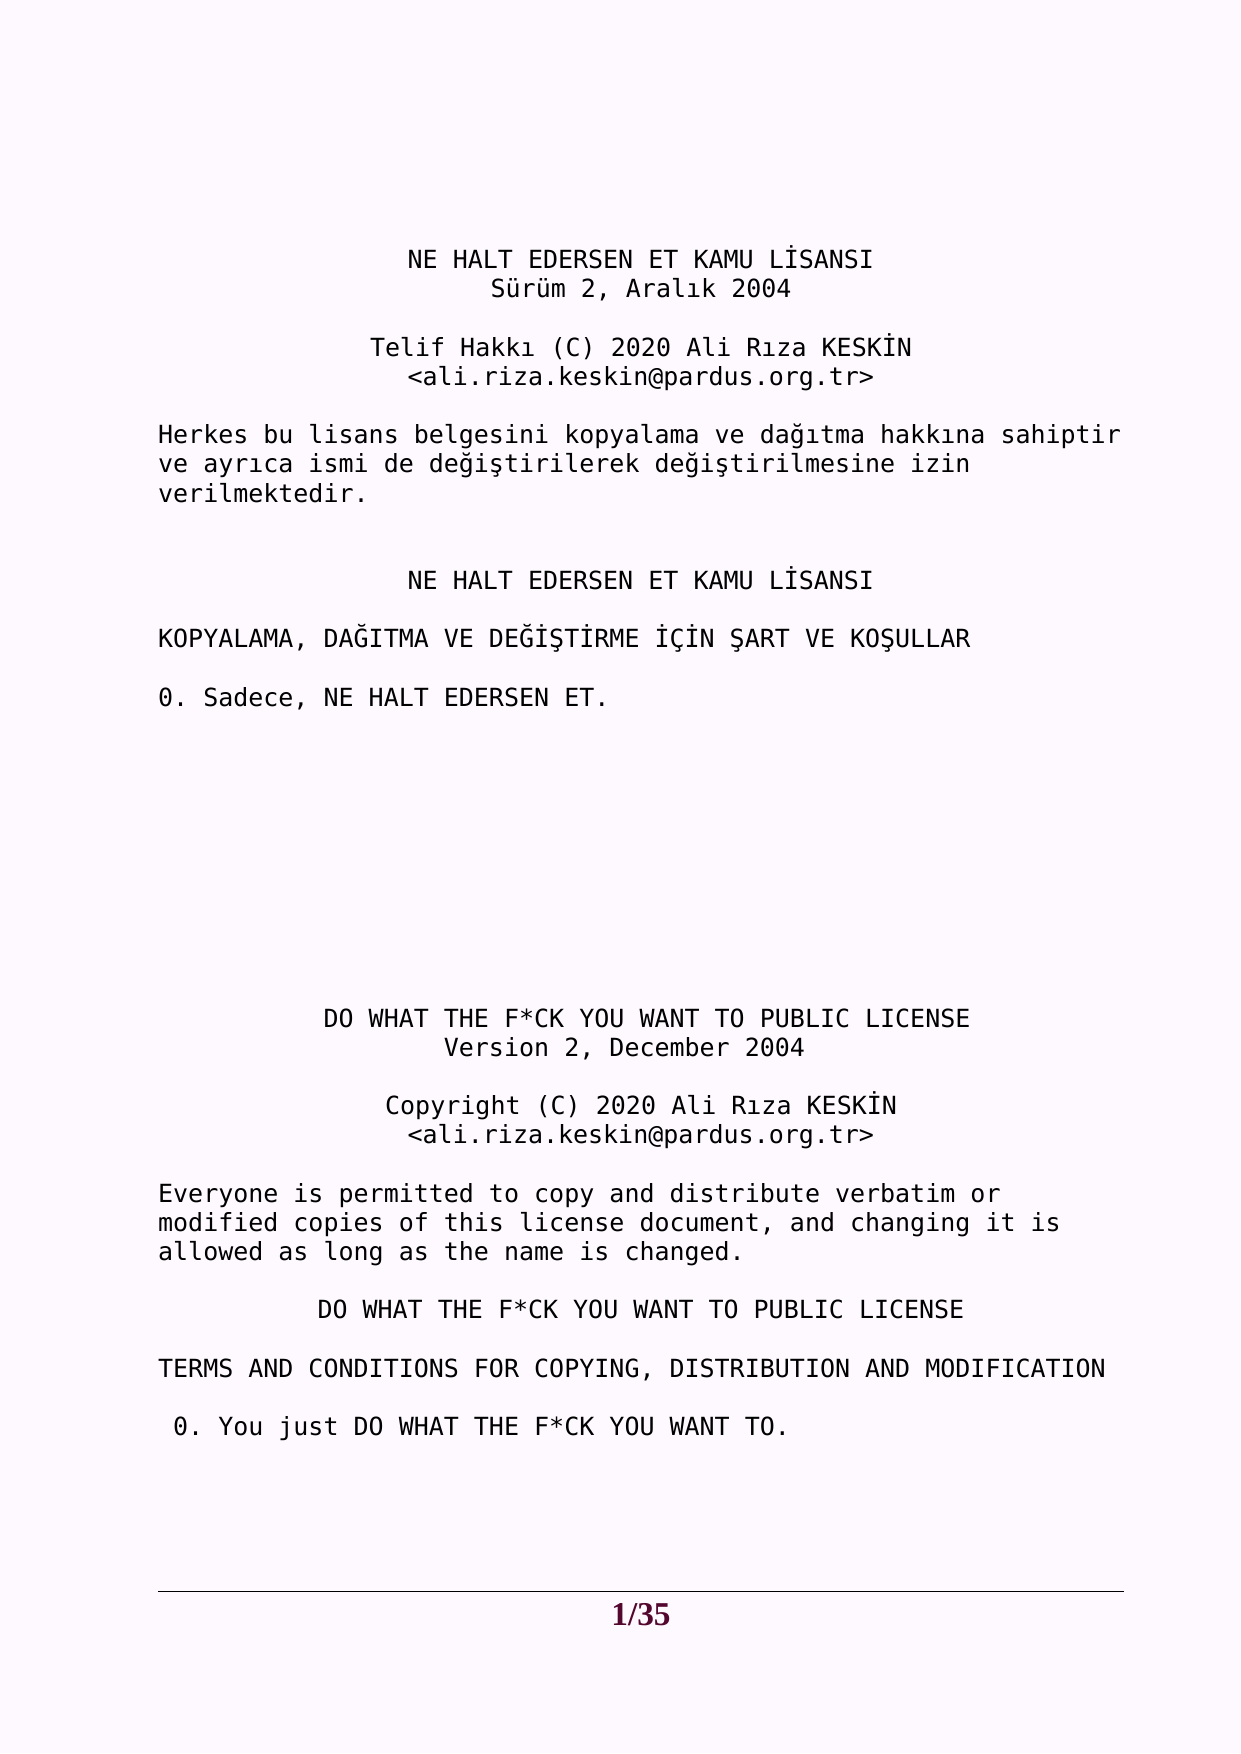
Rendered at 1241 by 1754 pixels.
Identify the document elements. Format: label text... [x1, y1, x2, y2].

text Herkes bu lisans belgesini kopyalama ve dağıtma hakkına sahiptir ve ayrıca ismi de değiştirilerek değiştirilmesine izin verilmektedir. [158, 421, 1124, 508]
text Copyright (C) 2020 Ali Rıza KESKİN <ali.riza.keskin@pardus.org.tr> [158, 1091, 1124, 1150]
text Sürüm 2, Aralık 2004 [158, 275, 1124, 304]
text DO WHAT THE F*CK YOU WANT TO PUBLIC LICENSE [158, 1296, 1124, 1325]
text 0. Sadece, NE HALT EDERSEN ET. [158, 683, 1124, 712]
text Version 2, December 2004 [158, 1033, 1124, 1062]
text TERMS AND CONDITIONS FOR COPYING, DISTRIBUTION AND MODIFICATION [158, 1354, 1124, 1383]
text 0. You just DO WHAT THE F*CK YOU WANT TO. [158, 1412, 1124, 1441]
text NE HALT EDERSEN ET KAMU LİSANSI [158, 246, 1124, 275]
text DO WHAT THE F*CK YOU WANT TO PUBLIC LICENSE [158, 1004, 1124, 1033]
text Telif Hakkı (C) 2020 Ali Rıza KESKİN <ali.riza.keskin@pardus.org.tr> [158, 333, 1124, 391]
text NE HALT EDERSEN ET KAMU LİSANSI [158, 566, 1124, 596]
text KOPYALAMA, DAĞITMA VE DEĞİŞTİRME İÇİN ŞART VE KOŞULLAR [158, 625, 1124, 654]
text Everyone is permitted to copy and distribute verbatim or modified copies of this license document, and changing it is allowed as long as the name is changed. [158, 1179, 1124, 1266]
